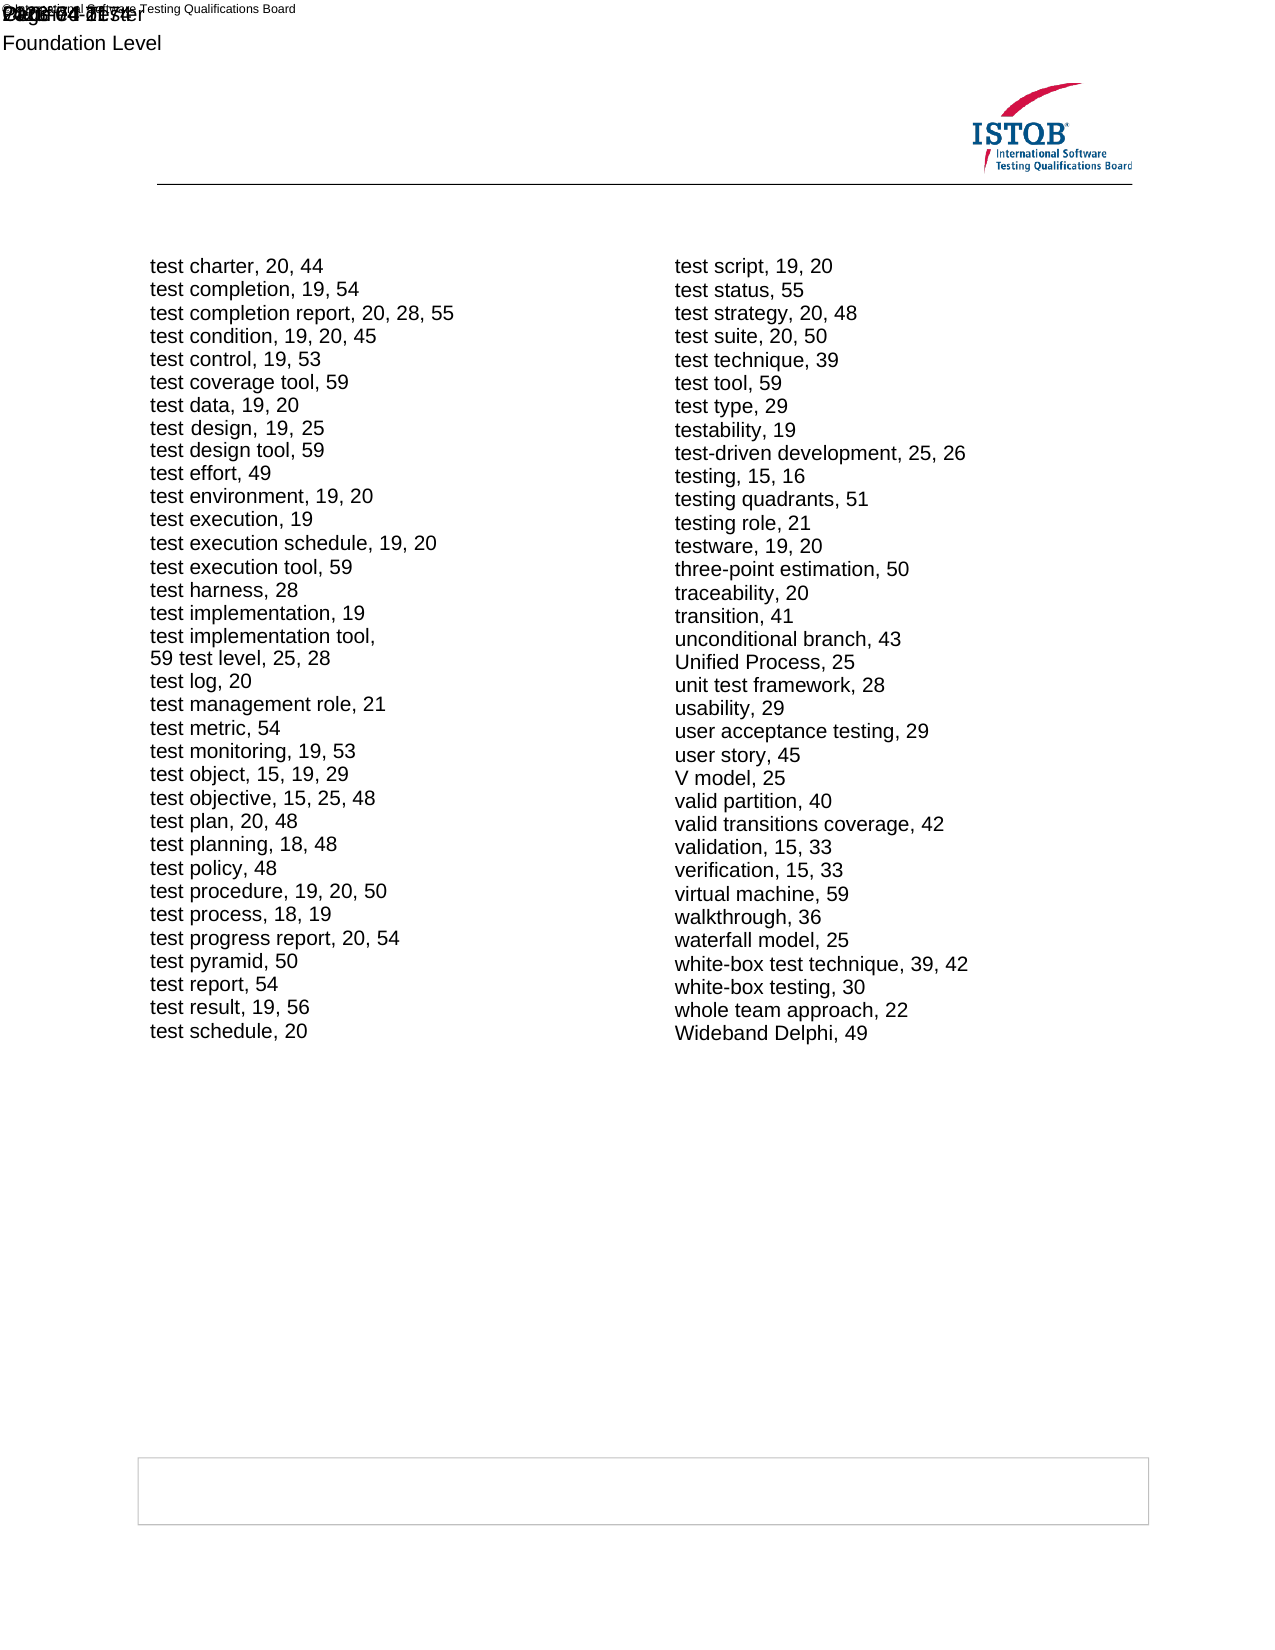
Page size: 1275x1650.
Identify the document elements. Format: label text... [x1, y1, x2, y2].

text waterfall model, 25 [674, 929, 1150, 952]
text test progress report, 20, 54 [150, 926, 458, 949]
picture [972, 83, 1132, 174]
text test execution schedule, 19, 20 test execution tool, 59 [150, 532, 458, 578]
text test script, 19, 20 [674, 255, 1150, 278]
text test plan, 20, 48 [150, 810, 458, 833]
text test completion report, 20, 28, 55 [150, 301, 458, 325]
text testing role, 21 [674, 512, 1150, 535]
text test pyramid, 50 [150, 949, 458, 973]
text test execution, 19 [150, 508, 458, 532]
text test report, 54 [150, 973, 458, 996]
text test environment, 19, 20 [150, 485, 458, 508]
text Unified Process, 25 unit test framework, 28 usability, 29 [674, 652, 888, 720]
text test process, 18, 19 [150, 903, 458, 926]
text test suite, 20, 50 [674, 325, 1150, 348]
text virtual machine, 59 [674, 882, 1150, 906]
text test-driven development, 25, 26 [674, 442, 1150, 465]
text valid partition, 40 [674, 790, 1150, 813]
text white-box testing, 30 whole team approach, 22 Wideband Delphi, 49 [674, 976, 918, 1044]
text V model, 25 [674, 767, 1150, 790]
text testability, 19 [674, 418, 1150, 442]
text unconditional branch, 43 [674, 628, 1150, 651]
text three-point estimation, 50 [674, 558, 1150, 581]
text test design, 19, 25 test design tool, 59 test effort, 49 [150, 417, 325, 485]
text test type, 29 [674, 395, 1150, 418]
text test objective, 15, 25, 48 [150, 786, 458, 810]
text test charter, 20, 44 [150, 254, 458, 278]
text test planning, 18, 48 [150, 833, 458, 856]
text test object, 15, 19, 29 [150, 763, 458, 786]
text testware, 19, 20 [674, 535, 1150, 558]
text test status, 55 [674, 278, 1150, 302]
text white-box test technique, 39, 42 [674, 952, 1150, 976]
text test tool, 59 [674, 372, 1150, 395]
text traceability, 20 [674, 581, 1150, 605]
text test log, 20 [150, 670, 458, 693]
text test harness, 28 [150, 578, 458, 602]
text walkthrough, 36 [674, 906, 1150, 929]
text test implementation, 19 test implementation tool, 59 test level, 25, 28 [150, 602, 404, 670]
text test technique, 39 [674, 348, 1150, 372]
text test schedule, 20 [150, 1019, 458, 1043]
text test procedure, 19, 20, 50 [150, 880, 458, 903]
text verification, 15, 33 [674, 859, 1150, 882]
text test completion, 19, 54 [150, 278, 458, 301]
text test control, 19, 53 test coverage tool, 59 test data, 19, 20 [150, 348, 353, 417]
text test monitoring, 19, 53 [150, 740, 458, 763]
text test policy, 48 [150, 856, 458, 880]
text user acceptance testing, 29 user story, 45 [674, 720, 968, 767]
text transition, 41 [674, 605, 1150, 628]
text testing quadrants, 51 [674, 488, 1150, 512]
text test result, 19, 56 [150, 996, 458, 1019]
text test strategy, 20, 48 [674, 302, 1150, 325]
text test management role, 21 test metric, 54 [150, 693, 388, 740]
text testing, 15, 16 [674, 465, 1150, 488]
text test condition, 19, 20, 45 [150, 325, 458, 348]
text valid transitions coverage, 42 validation, 15, 33 [674, 813, 945, 859]
